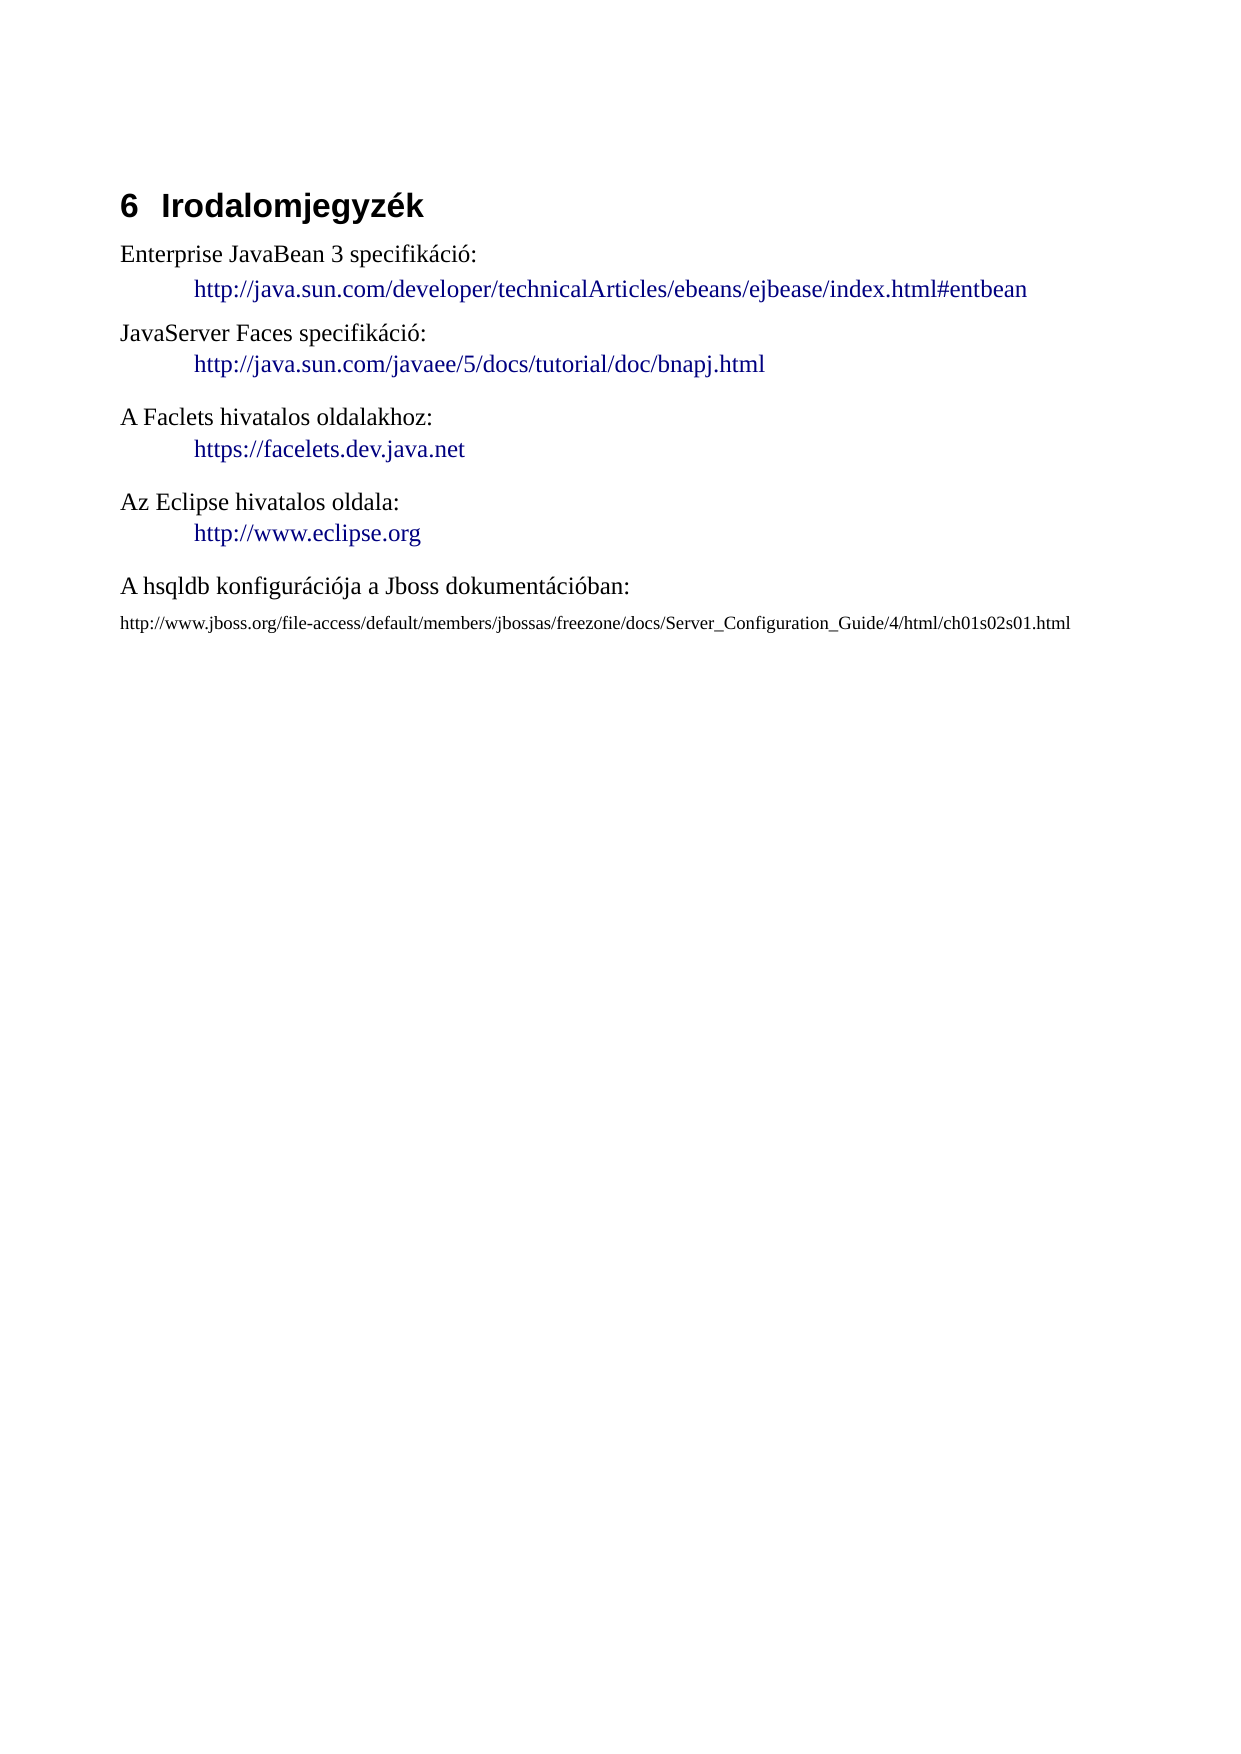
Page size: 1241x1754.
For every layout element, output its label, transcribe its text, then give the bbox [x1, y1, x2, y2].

text A hsqldb konfigurációja a Jboss dokumentációban: [120, 571, 1121, 600]
text JavaServer Faces specifikáció: [120, 318, 1121, 346]
text http://java.sun.com/javaee/5/docs/tutorial/doc/bnapj.html [120, 349, 1121, 378]
text Enterprise JavaBean 3 specifikáció: [120, 239, 1121, 268]
text http://www.jboss.org/file-access/default/members/jbossas/freezone/docs/Server_Configuration_Guide/4/html/ch01s02s01.html [120, 612, 1121, 633]
text A Faclets hivatalos oldalakhoz: [120, 402, 1121, 431]
text http://java.sun.com/developer/technicalArticles/ebeans/ejbease/index.html#entbean [120, 274, 1121, 303]
text Az Eclipse hivatalos oldala: [120, 487, 1121, 515]
text https://facelets.dev.java.net [120, 434, 1121, 463]
text http://www.eclipse.org [120, 518, 1121, 547]
subtitle Irodalomjegyzék [120, 186, 1121, 224]
